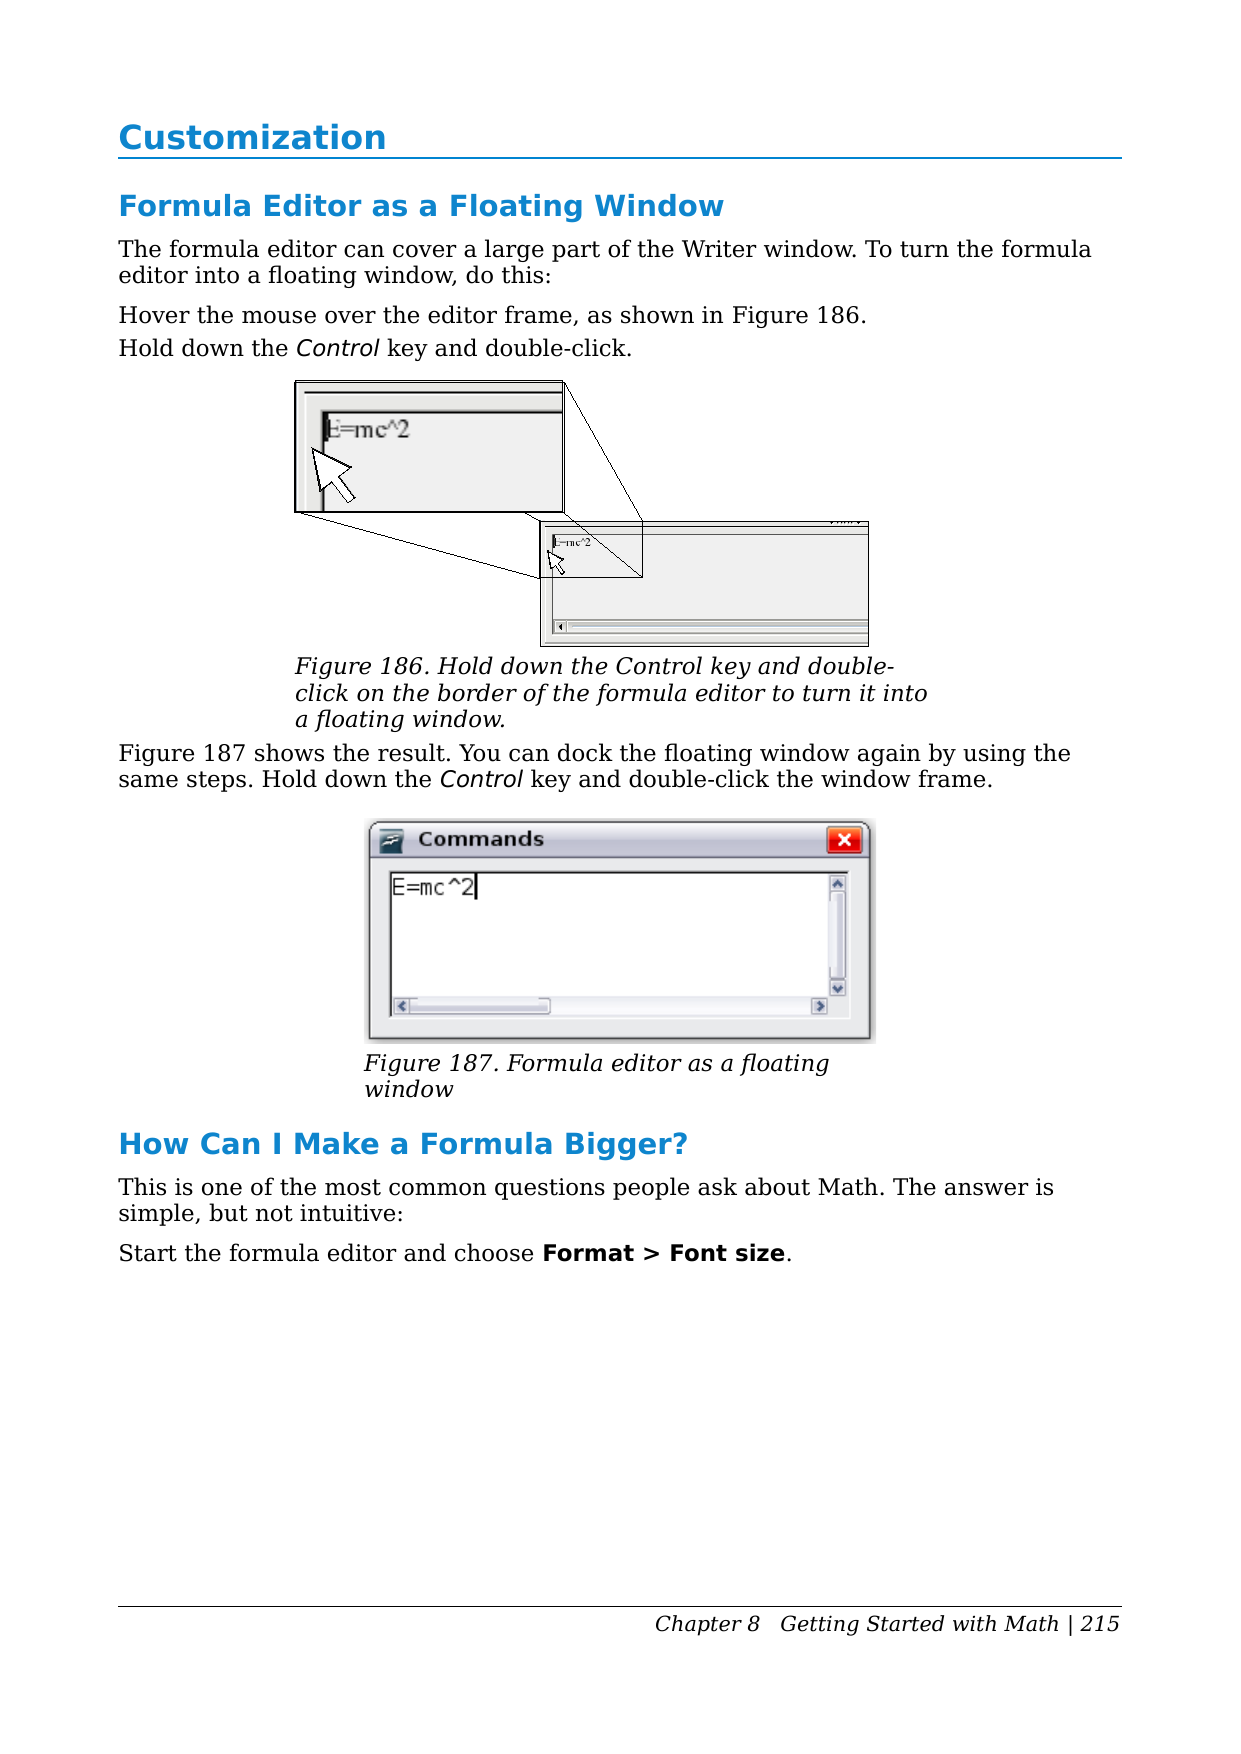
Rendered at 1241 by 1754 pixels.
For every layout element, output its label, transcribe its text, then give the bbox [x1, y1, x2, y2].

text Figure 187 shows the result. You can dock the floating window again by using the same steps. Hold down the Control key and double-click the window frame. [118, 740, 1122, 793]
subtitle How Can I Make a Formula Bigger? [118, 1128, 1122, 1162]
picture [541, 522, 868, 646]
subtitle Formula Editor as a Floating Window [118, 190, 1122, 224]
text Figure 186. Hold down the Control key and double-click on the border of the formula editor to turn it into a floating window. [295, 653, 945, 733]
picture [363, 818, 877, 1044]
text Hover the mouse over the editor frame, as shown in Figure 186. [118, 302, 1122, 328]
text Start the formula editor and choose Format > Font size. [118, 1240, 1122, 1266]
text The formula editor can cover a large part of the Writer window. To turn the formula editor into a floating window, do this: [118, 236, 1122, 289]
text Figure 187. Formula editor as a floating window [364, 1050, 876, 1103]
text Hold down the Control key and double-click. [118, 335, 1122, 361]
picture [541, 522, 642, 577]
picture [296, 383, 562, 511]
subtitle Customization [118, 118, 1122, 157]
text This is one of the most common questions people ask about Math. The answer is simple, but not intuitive: [118, 1174, 1122, 1227]
